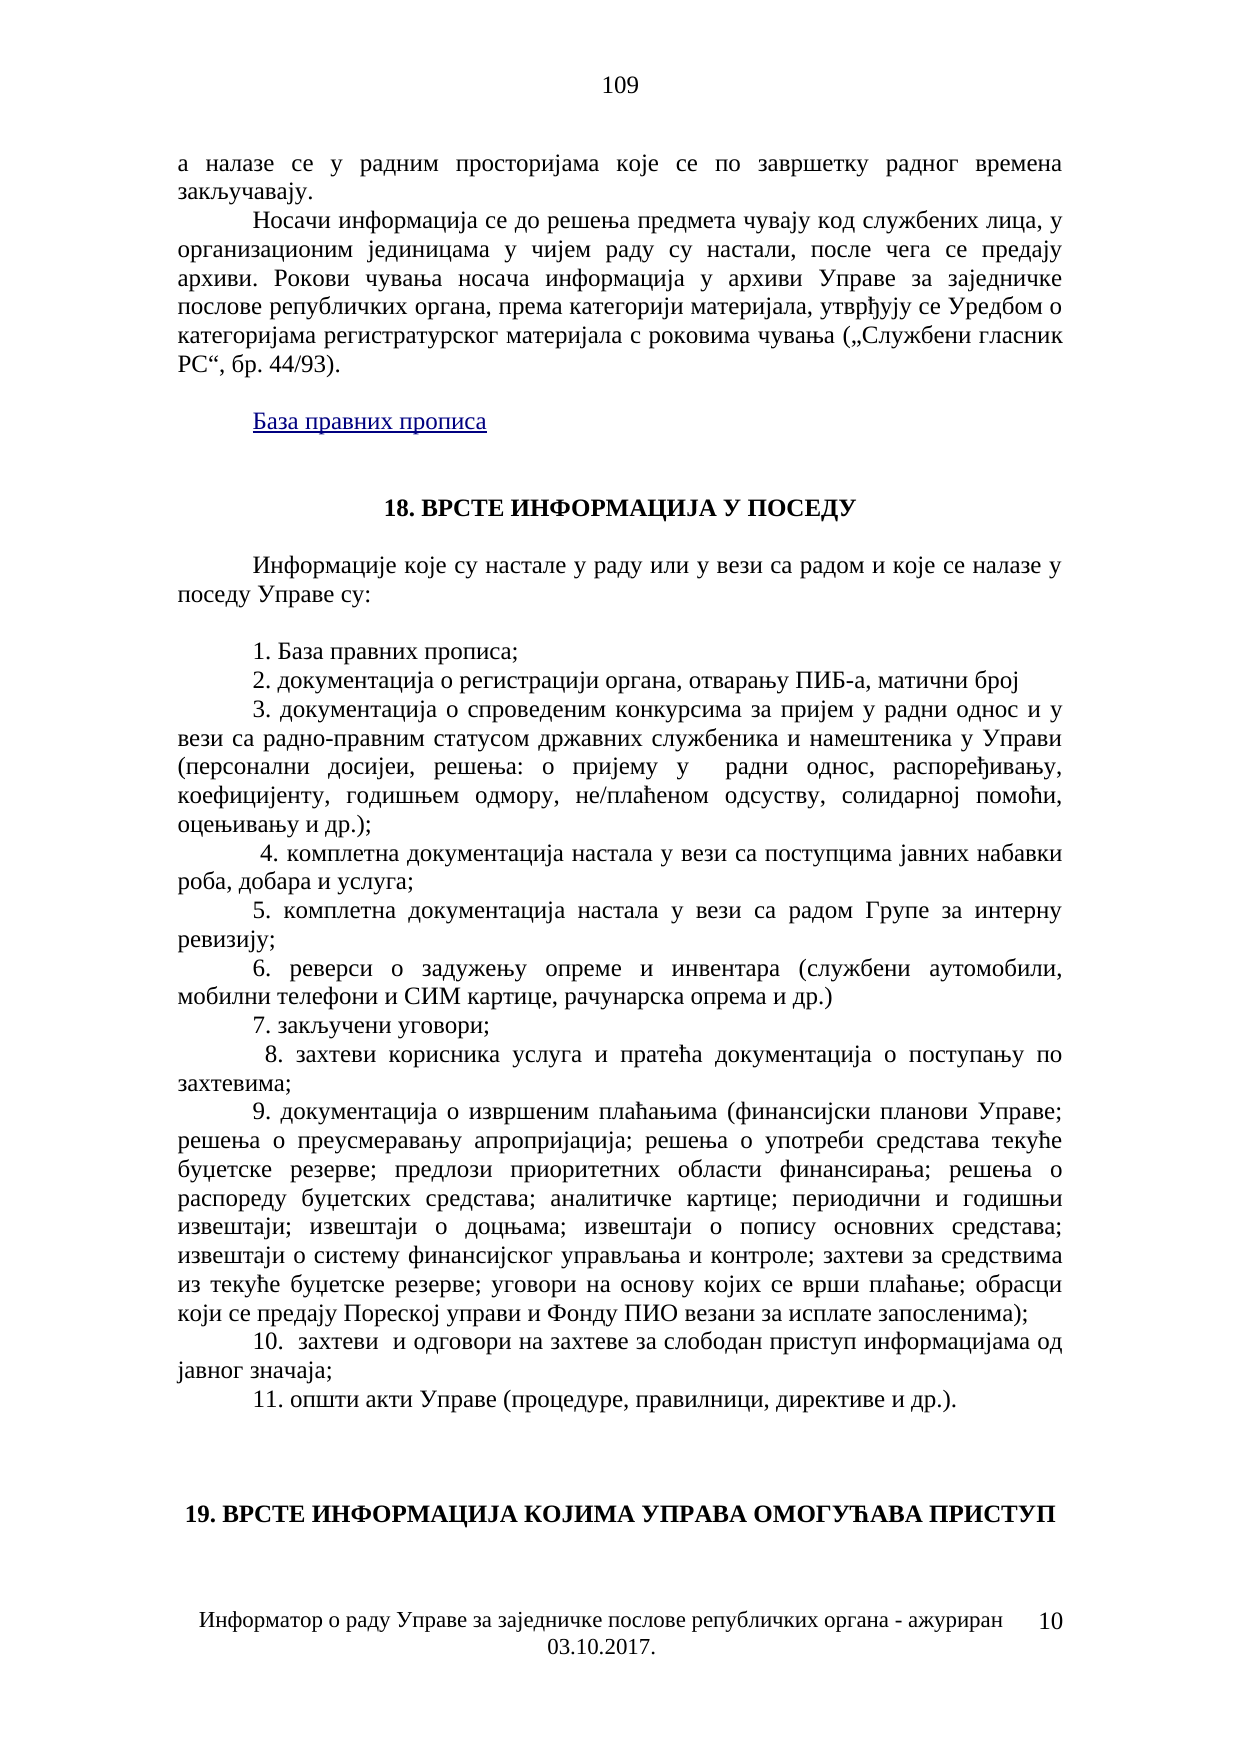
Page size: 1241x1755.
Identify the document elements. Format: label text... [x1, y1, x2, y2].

text Носачи информација се до решења предмета чувају код службених лица, у организационим јединицама у чијем раду су настали, после чега се предају архиви. Рокови чувања носача информација у архиви Управе за заједничке послове републичких органа, према категорији материјала, утврђују се Уредбом о категоријама регистратурског материјала с роковима чувања („Службени гласник РС“, бр. 44/93). [177, 205, 1063, 378]
text а налазе се у радним просторијама које се по завршетку радног времена закључавају. [177, 148, 1063, 205]
text Информације које су настале у раду или у вези са радом и које се налазе у поседу Управе су: [177, 550, 1063, 608]
text 6. реверси о задужењу опреме и инвентара (службени аутомобили, мобилни телефони и СИМ картице, рачунарска опрема и др.) [177, 953, 1063, 1010]
text 4. комплетна документација настала у вези са поступцима јавних набавки роба, добара и услуга; [177, 838, 1063, 895]
text 5. комплетна документација настала у вези са радом Групе за интерну ревизију; [177, 895, 1063, 953]
text 10. захтеви и одговори на захтеве за слободан приступ информацијама од јавног значаја; [177, 1326, 1063, 1384]
text 1. База правних прописа; [252, 636, 1063, 665]
text 19. ВРСТЕ ИНФОРМАЦИЈА КОЈИМА УПРАВА ОМОГУЋАВА ПРИСТУП [177, 1499, 1063, 1528]
text 11. општи акти Управе (процедуре, правилници, директиве и др.). [177, 1384, 1063, 1413]
text 2. документација о регистрацији органа, отварању ПИБ-а, матични број [252, 665, 1063, 694]
text 18. ВРСТЕ ИНФОРМАЦИЈА У ПОСЕДУ [177, 493, 1063, 521]
text База правних прописа [177, 406, 1063, 435]
text 7. закључени уговори; [177, 1010, 1063, 1039]
text 8. захтеви корисника услуга и пратећа документација о поступању по захтевима; [177, 1039, 1063, 1096]
text 3. документација о спроведеним конкурсима за пријем у радни однос и у вези са радно-правним статусом државних службеника и намештеника у Управи (персонални досијеи, решења: о пријему у радни однос, распоређивању, коефицијенту, годишњем одмору, не/плаћеном одсуству, солидарној помоћи, оцењивању и др.); [177, 694, 1063, 838]
text 9. документација о извршеним плаћањима (финансијски планови Управе; решења о преусмеравању апропријација; решења о употреби средстава текуће буџетске резерве; предлози приоритетних области финансирања; решења о распореду буџетских средстава; аналитичке картице; периодични и годишњи извештаји; извештаји о доцњама; извештаји о попису основних средстава; извештаји о систему финансијског управљања и контроле; захтеви за средствима из текуће буџетске резерве; уговори на основу којих се врши плаћање; обрасци који се предају Пореској управи и Фонду ПИО везани за исплате запосленима); [177, 1096, 1063, 1326]
